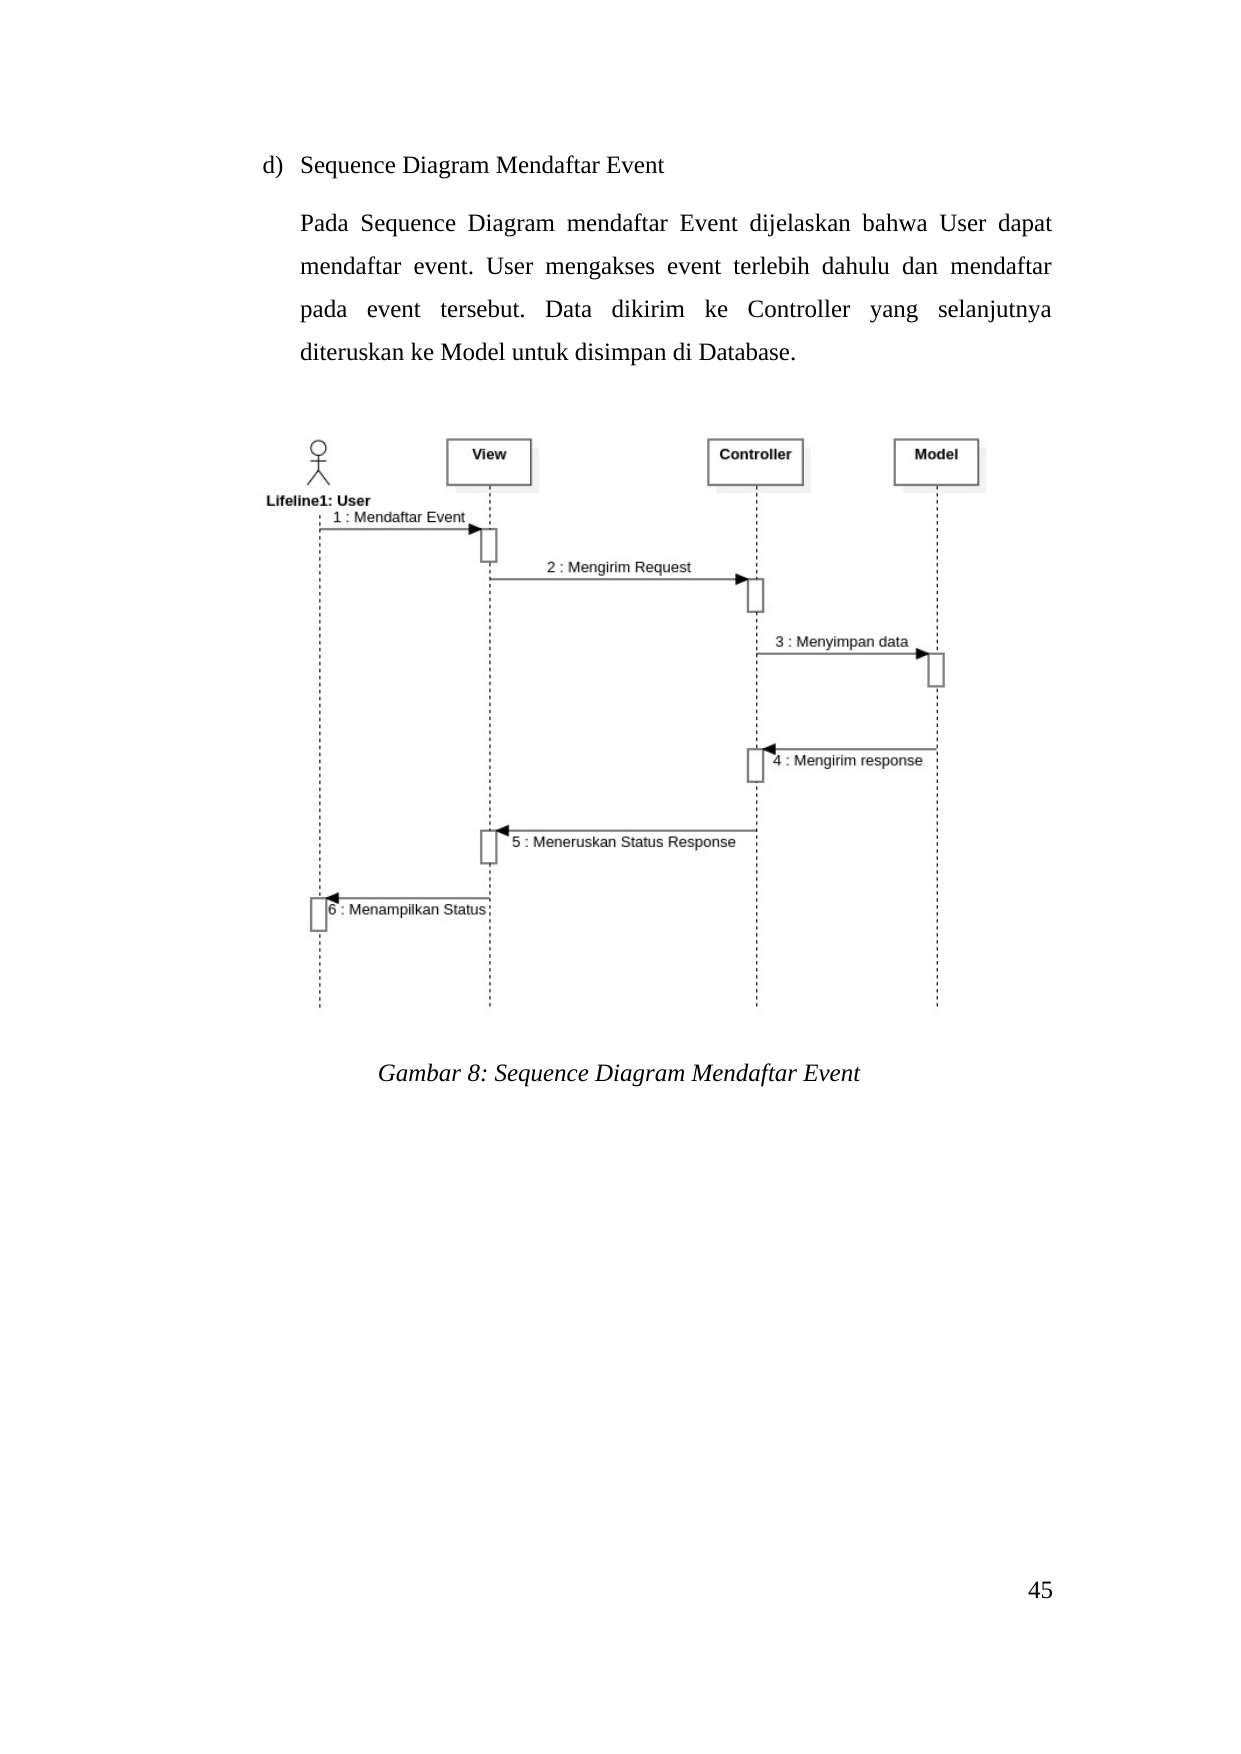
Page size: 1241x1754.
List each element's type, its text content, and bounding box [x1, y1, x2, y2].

list Pada Sequence Diagram mendaftar Event dijelaskan bahwa User dapat mendaftar event. User mengakses event terlebih dahulu dan mendaftar pada event tersebut. Data dikirim ke Controller yang selanjutnya diteruskan ke Model untuk disimpan di Database. [262, 208, 1053, 366]
picture [225, 407, 1016, 1038]
list Gambar 8: Sequence Diagram Mendaftar Event [225, 1038, 1015, 1087]
list Sequence Diagram Mendaftar Event [262, 150, 1053, 179]
